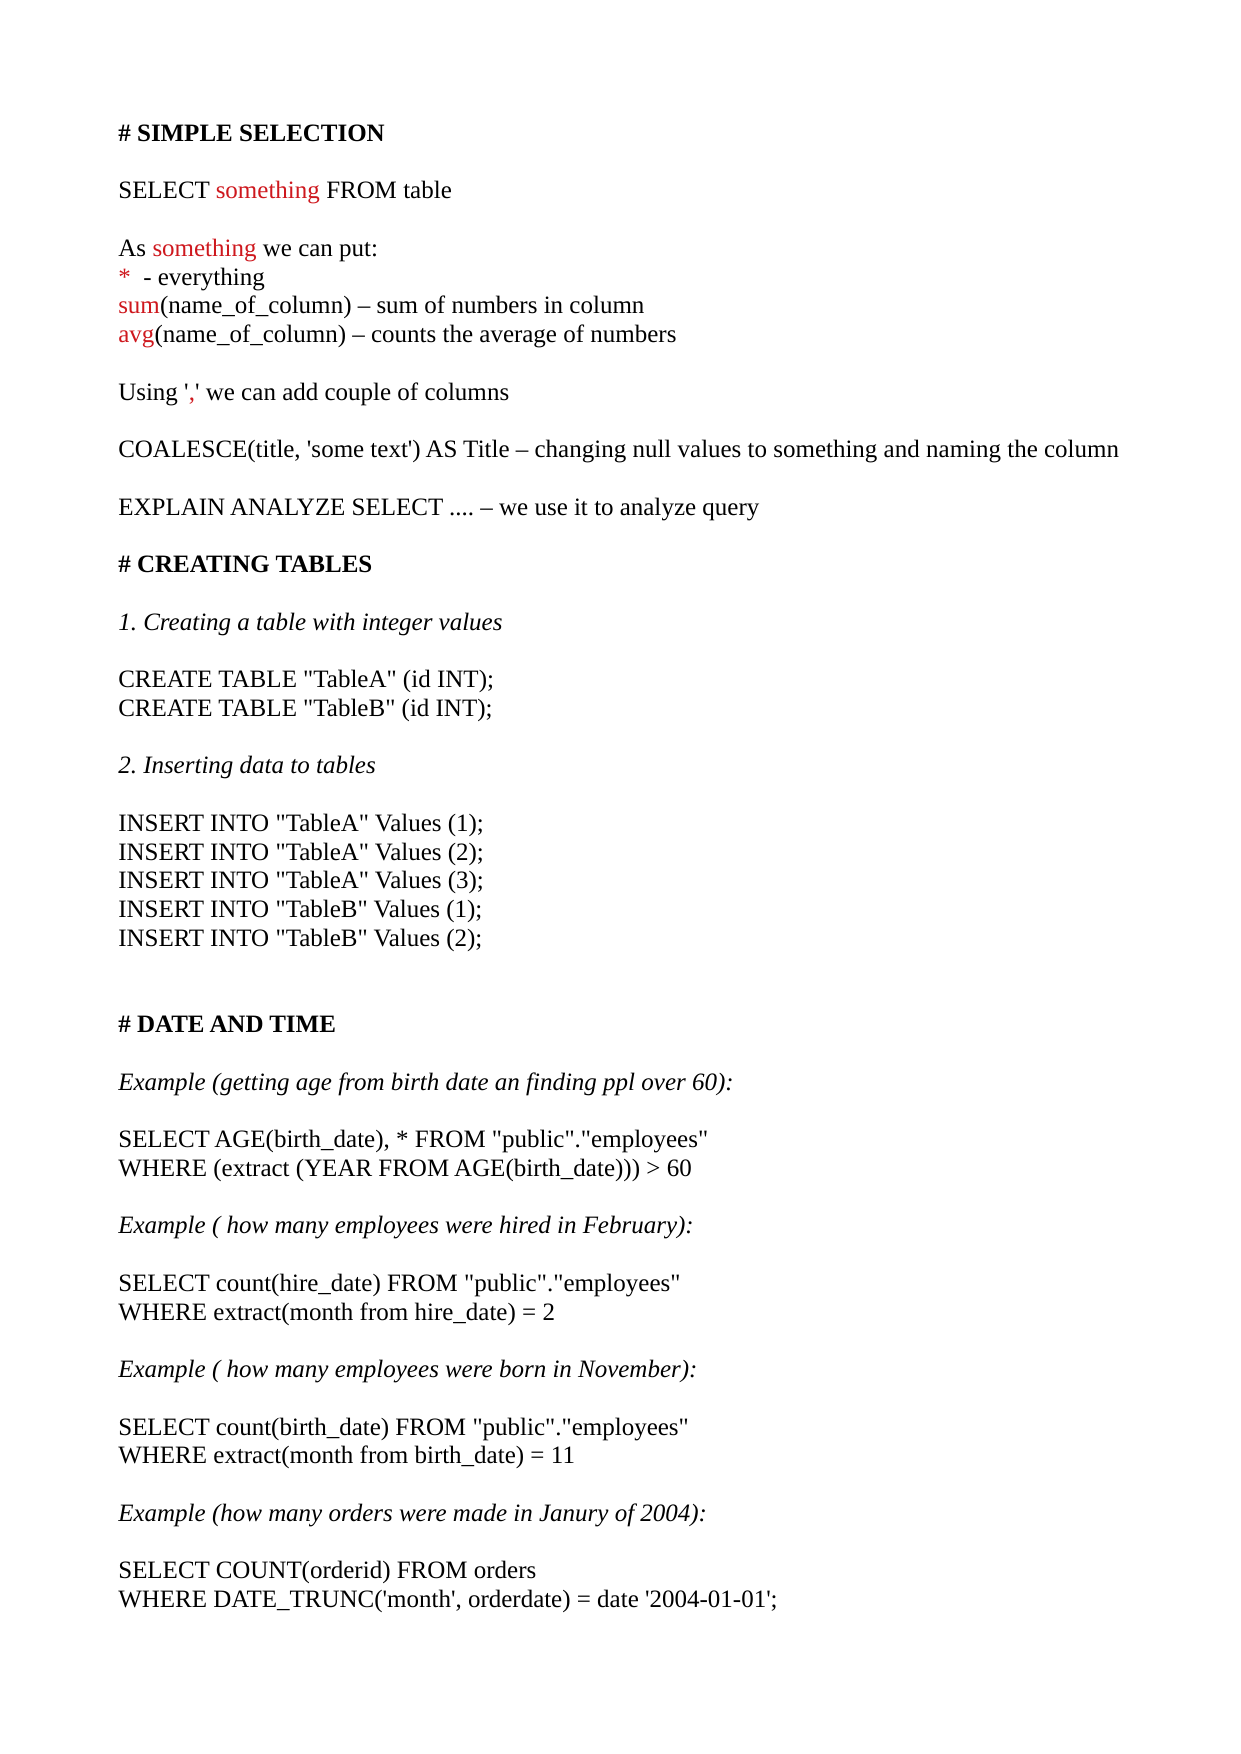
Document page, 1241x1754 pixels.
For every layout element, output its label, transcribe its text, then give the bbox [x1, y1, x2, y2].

text # DATE AND TIME [118, 1009, 1122, 1038]
text INSERT INTO "TableA" Values (3); [118, 866, 1122, 894]
text SELECT something FROM table [118, 176, 1122, 204]
text SELECT AGE(birth_date), * FROM "public"."employees" [118, 1124, 1122, 1153]
text As something we can put: [118, 233, 1122, 262]
text SELECT count(birth_date) FROM "public"."employees" [118, 1412, 1122, 1441]
text # SIMPLE SELECTION [118, 118, 1122, 147]
text INSERT INTO "TableB" Values (2); [118, 923, 1122, 952]
text SELECT count(hire_date) FROM "public"."employees" [118, 1268, 1122, 1297]
text Example ( how many employees were hired in February): [118, 1211, 1122, 1239]
text 2. Inserting data to tables [118, 751, 1122, 779]
text Example (how many orders were made in Janury of 2004): [118, 1498, 1122, 1527]
text INSERT INTO "TableA" Values (1); [118, 808, 1122, 837]
text WHERE extract(month from birth_date) = 11 [118, 1441, 1122, 1469]
text 1. Creating a table with integer values [118, 607, 1122, 636]
text CREATE TABLE "TableB" (id INT); [118, 693, 1122, 722]
text CREATE TABLE "TableA" (id INT); [118, 664, 1122, 693]
text avg(name_of_column) – counts the average of numbers [118, 319, 1122, 348]
text EXPLAIN ANALYZE SELECT .... – we use it to analyze query [118, 492, 1122, 521]
text * - everything [118, 262, 1122, 291]
text COALESCE(title, 'some text') AS Title – changing null values to something and naming the column [118, 434, 1122, 463]
text INSERT INTO "TableB" Values (1); [118, 894, 1122, 923]
text WHERE (extract (YEAR FROM AGE(birth_date))) > 60 [118, 1153, 1122, 1182]
text WHERE DATE_TRUNC('month', orderdate) = date '2004-01-01'; [118, 1584, 1122, 1613]
text INSERT INTO "TableA" Values (2); [118, 837, 1122, 866]
text Example ( how many employees were born in November): [118, 1354, 1122, 1383]
text WHERE extract(month from hire_date) = 2 [118, 1297, 1122, 1326]
text Example (getting age from birth date an finding ppl over 60): [118, 1067, 1122, 1096]
text Using ',' we can add couple of columns [118, 377, 1122, 406]
text # CREATING TABLES [118, 549, 1122, 578]
text SELECT COUNT(orderid) FROM orders [118, 1556, 1122, 1584]
text sum(name_of_column) – sum of numbers in column [118, 291, 1122, 319]
